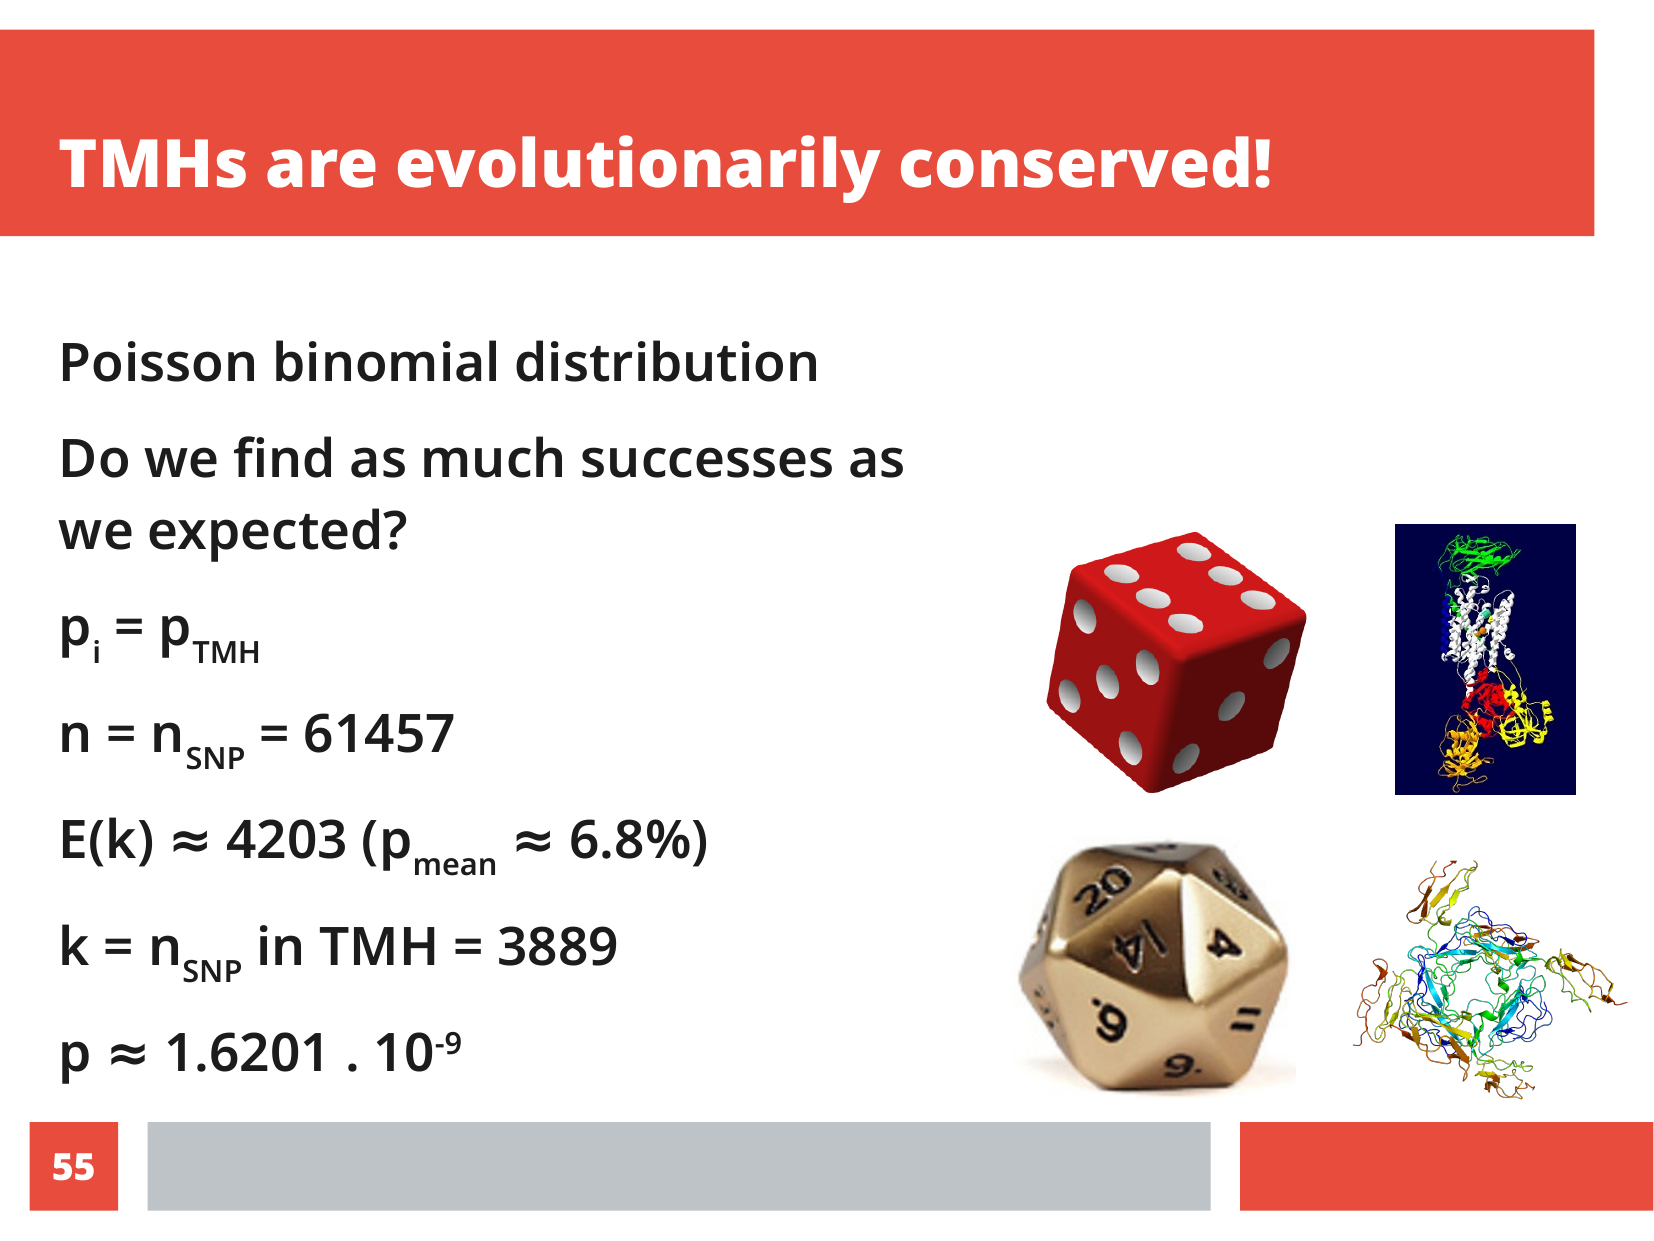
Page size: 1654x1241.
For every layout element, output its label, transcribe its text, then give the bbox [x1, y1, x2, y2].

picture [1346, 854, 1634, 1106]
list Poisson binomial distribution Do we find as much successes as we expected? pi = pTMH n = nSNP = 61457 E(k) ≈ 4203 (pmean ≈ 6.8%) k = nSNP in TMH = 3889 p ≈ 1.6201 . 10-9 [59, 324, 916, 1093]
picture [1395, 524, 1576, 796]
title TMHs are evolutionarily conserved! [59, 59, 1595, 207]
picture [1012, 834, 1296, 1099]
picture [1033, 509, 1317, 804]
